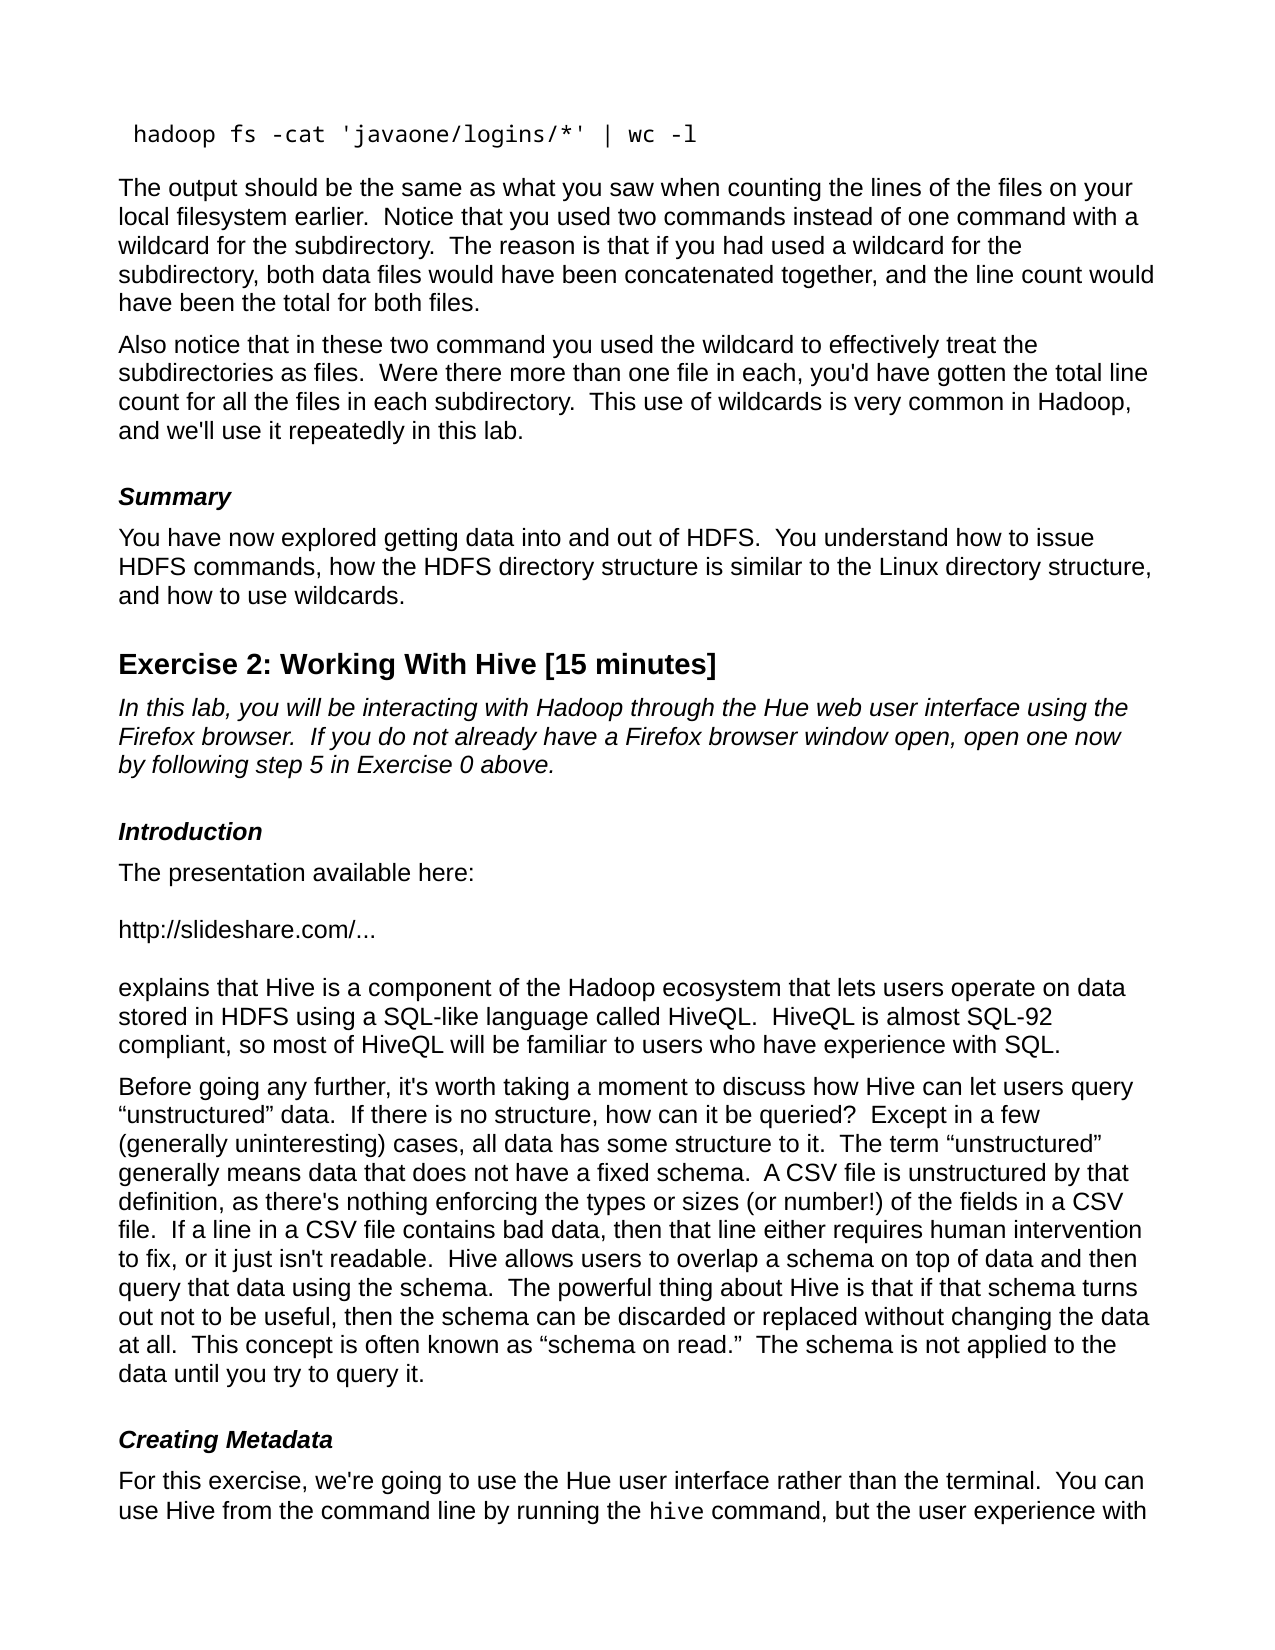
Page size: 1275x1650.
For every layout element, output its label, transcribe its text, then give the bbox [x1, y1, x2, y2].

subtitle Introduction [118, 817, 1157, 845]
text In this lab, you will be interacting with Hadoop through the Hue web user interface using the Firefox browser. If you do not already have a Firefox browser window open, open one now by following step 5 in Exercise 0 above. [118, 693, 1157, 779]
text For this exercise, we're going to use the Hue user interface rather than the terminal. You can use Hive from the command line by running the hive command, but the user experience with [118, 1466, 1157, 1526]
text Before going any further, it's worth taking a moment to discuss how Hive can let users query “unstructured” data. If there is no structure, how can it be queried? Except in a few (generally uninteresting) cases, all data has some structure to it. The term “unstructured” generally means data that does not have a fixed schema. A CSV file is unstructured by that definition, as there's nothing enforcing the types or sizes (or number!) of the fields in a CSV file. If a line in a CSV file contains bad data, then that line either requires human intervention to fix, or it just isn't readable. Hive allows users to overlap a schema on top of data and then query that data using the schema. The powerful thing about Hive is that if that schema turns out not to be useful, then the schema can be discarded or replaced without changing the data at all. This concept is often known as “schema on read.” The schema is not applied to the data until you try to query it. [118, 1071, 1157, 1388]
text You have now explored getting data into and out of HDFS. You understand how to issue HDFS commands, how the HDFS directory structure is similar to the Linux directory structure, and how to use wildcards. [118, 523, 1157, 609]
text hadoop fs -cat 'javaone/logins/*' | wc -l [133, 118, 1157, 149]
text The output should be the same as what you saw when counting the lines of the files on your local filesystem earlier. Notice that you used two commands instead of one command with a wildcard for the subdirectory. The reason is that if you had used a wildcard for the subdirectory, both data files would have been concatenated together, and the line count would have been the total for both files. [118, 173, 1157, 317]
subtitle Creating Metadata [118, 1425, 1157, 1454]
text The presentation available here: http://slideshare.com/... explains that Hive is a component of the Hadoop ecosystem that lets users operate on data stored in HDFS using a SQL-like language called HiveQL. HiveQL is almost SQL-92 compliant, so most of HiveQL will be familiar to users who have experience with SQL. [118, 858, 1157, 1059]
subtitle Summary [118, 482, 1157, 511]
subtitle Exercise 2: Working With Hive [15 minutes] [118, 647, 1157, 680]
text Also notice that in these two command you used the wildcard to effectively treat the subdirectories as files. Were there more than one file in each, you'd have gotten the total line count for all the files in each subdirectory. This use of wildcards is very common in Hadoop, and we'll use it repeatedly in this lab. [118, 329, 1157, 444]
